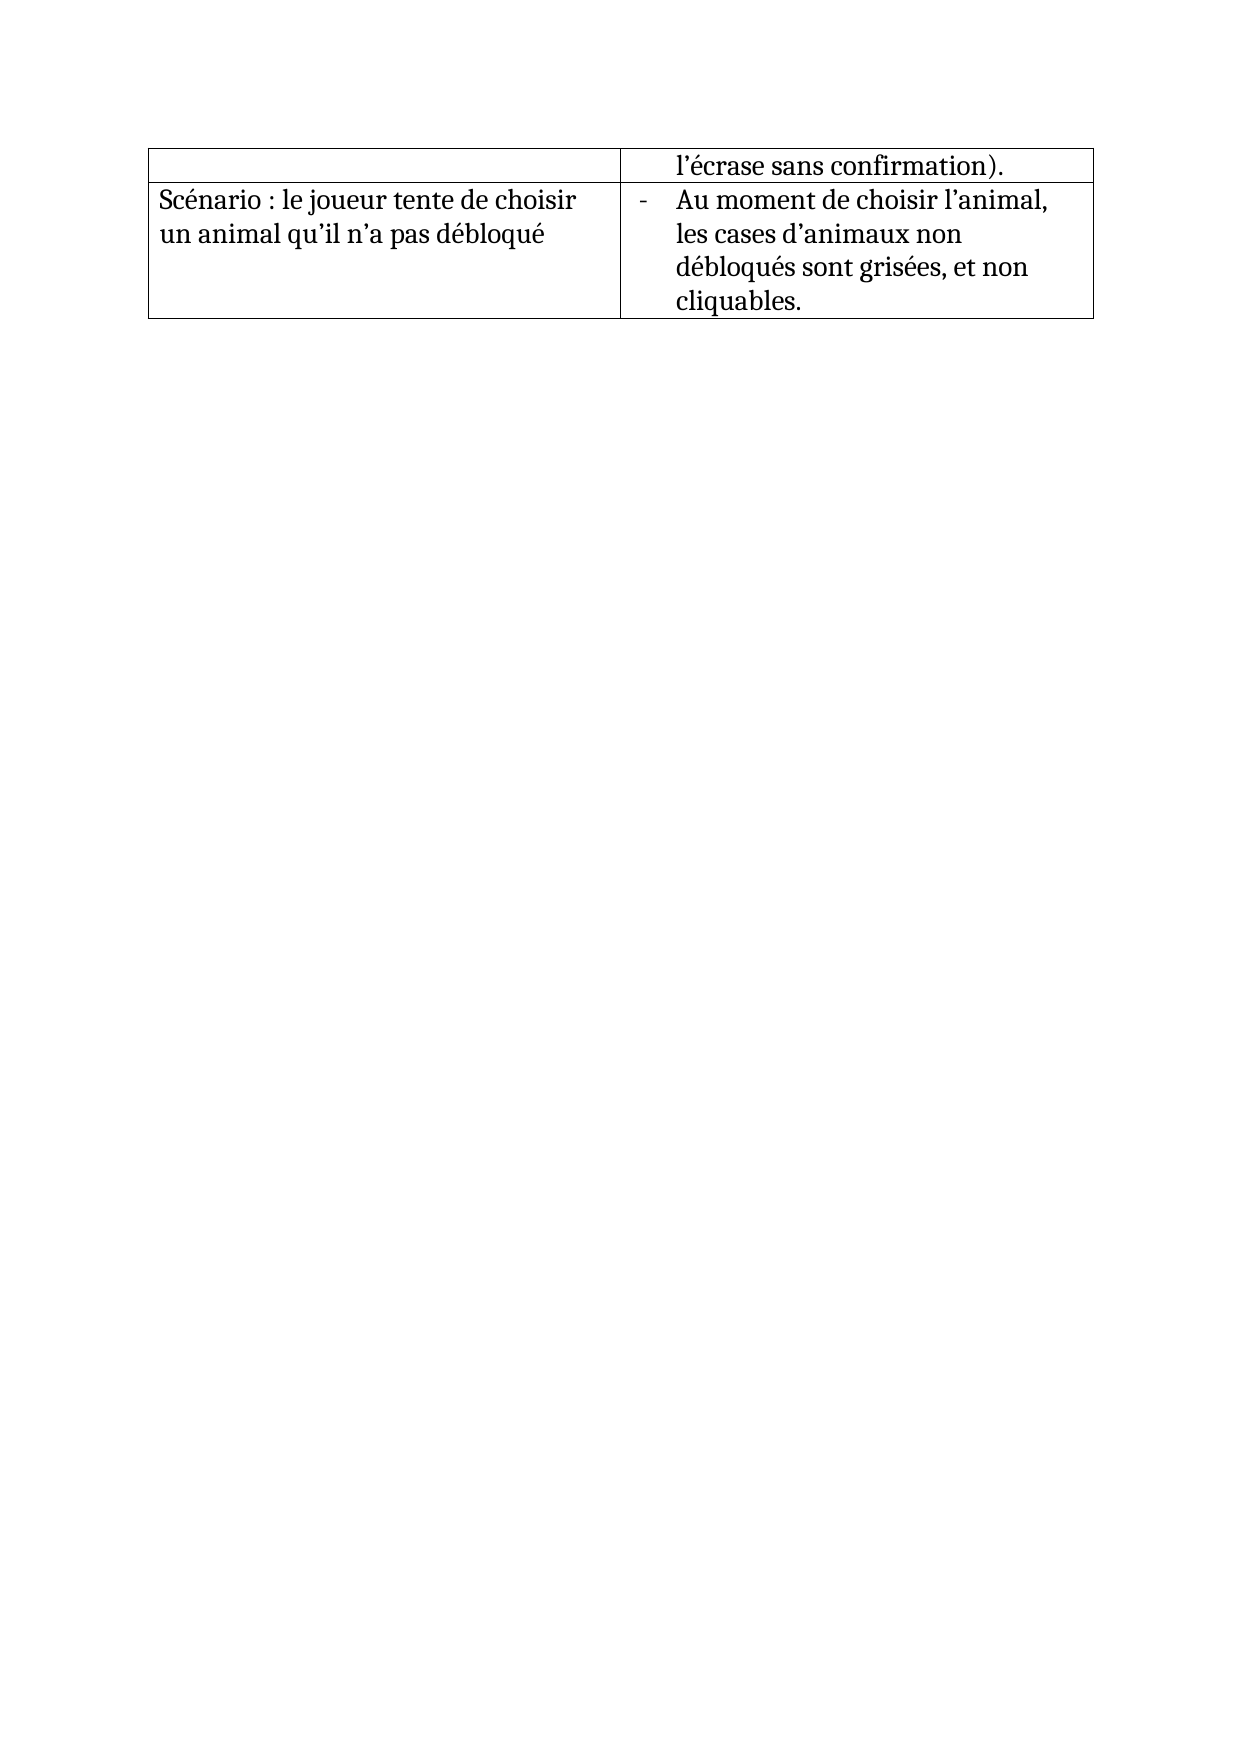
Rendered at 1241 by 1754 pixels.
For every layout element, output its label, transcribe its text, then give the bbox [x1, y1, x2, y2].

table_cell l’écrase sans confirmation). [621, 149, 1093, 182]
table_cell Au moment de choisir l’animal, les cases d’animaux non débloqués sont grisées, et non cliquables. [621, 183, 1093, 317]
table_cell Scénario : le joueur tente de choisir un animal qu’il n’a pas débloqué [149, 183, 620, 317]
table_cell [149, 149, 620, 182]
